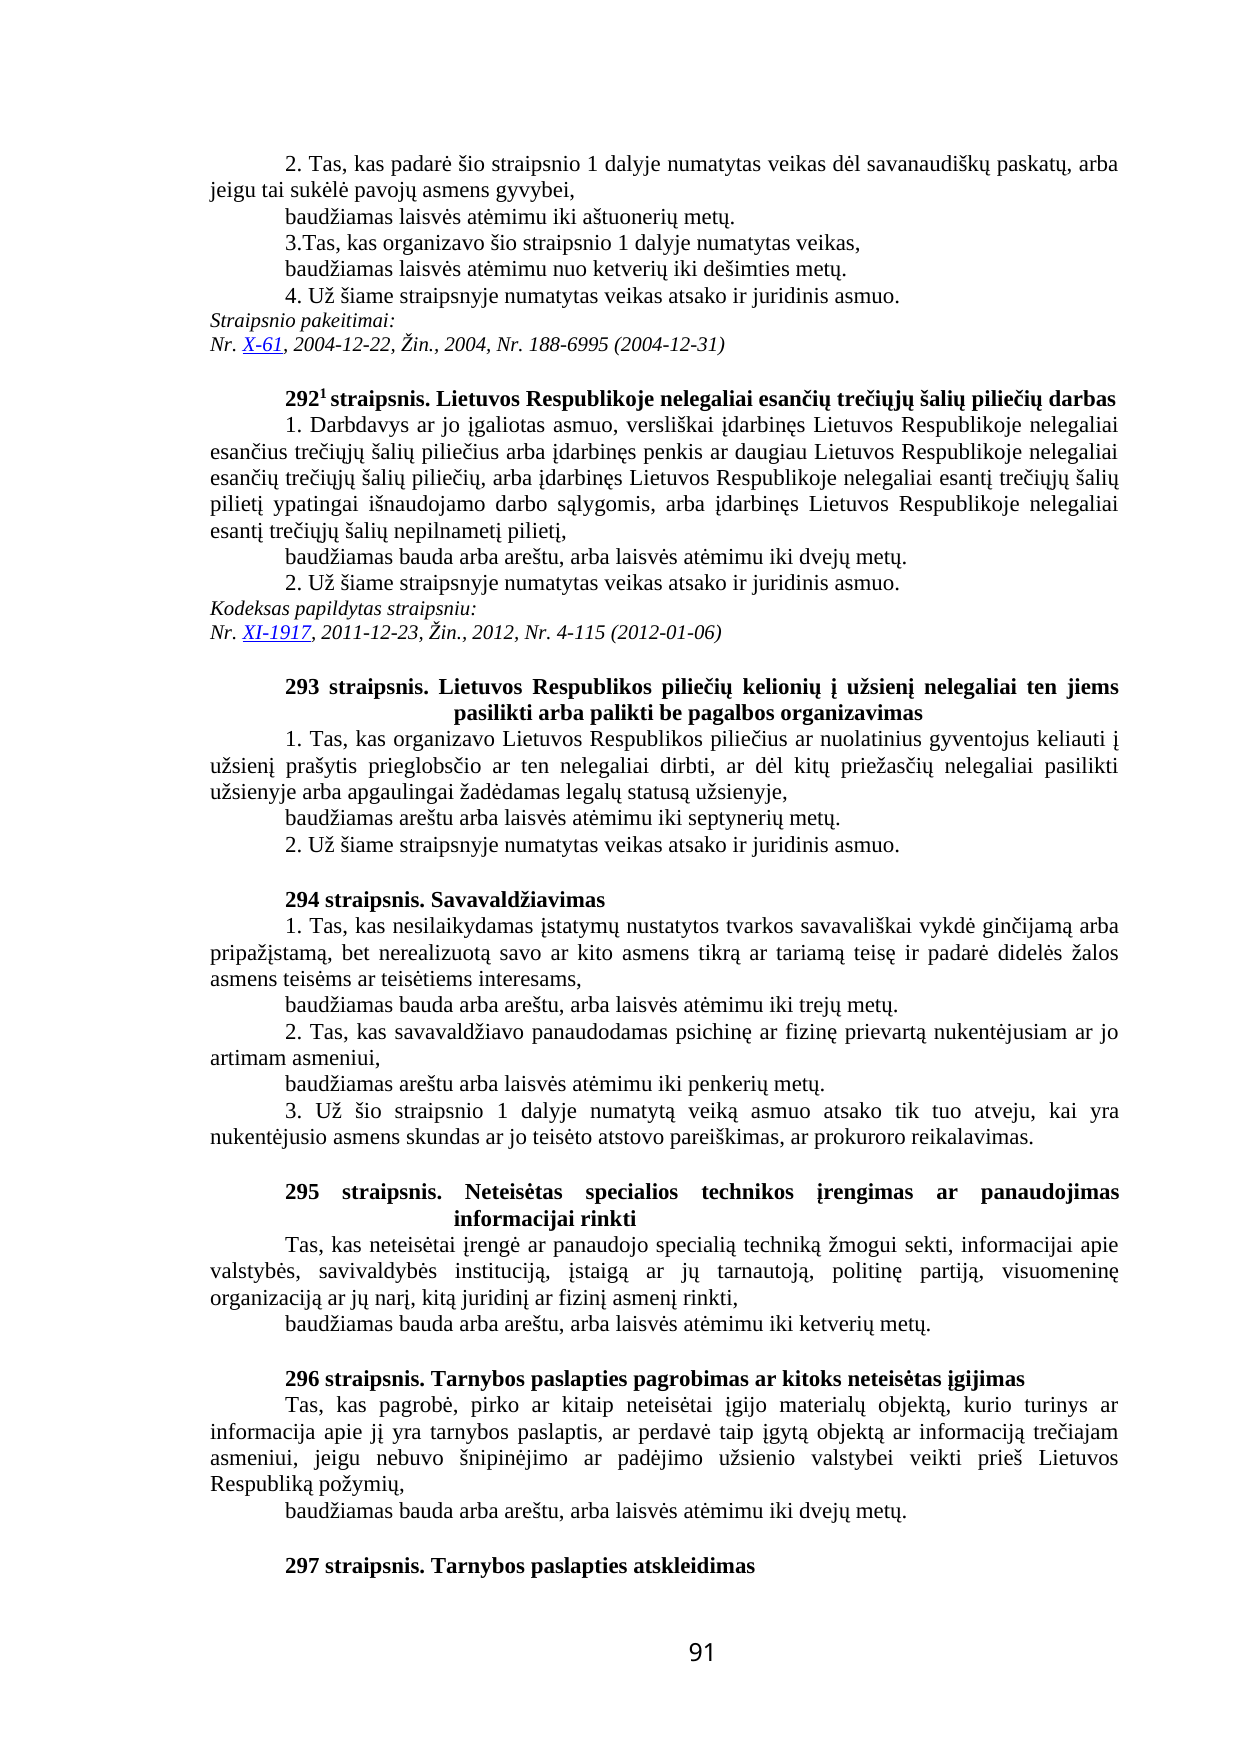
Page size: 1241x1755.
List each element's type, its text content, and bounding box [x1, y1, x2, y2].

text 2. Tas, kas savavaldžiavo panaudodamas psichinę ar fizinę prievartą nukentėjusiam ar jo artimam asmeniui, [210, 1018, 1120, 1070]
text 2. Tas, kas padarė šio straipsnio 1 dalyje numatytas veikas dėl savanaudiškų paskatų, arba jeigu tai sukėlė pavojų asmens gyvybei, [210, 150, 1120, 203]
text baudžiamas bauda arba areštu, arba laisvės atėmimu iki dvejų metų. [210, 543, 1120, 569]
text Nr. X-61, 2004-12-22, Žin., 2004, Nr. 188-6995 (2004-12-31) [210, 332, 1120, 356]
text baudžiamas bauda arba areštu, arba laisvės atėmimu iki ketverių metų. [210, 1310, 1120, 1336]
text baudžiamas bauda arba areštu, arba laisvės atėmimu iki trejų metų. [210, 991, 1120, 1018]
text 297 straipsnis. Tarnybos paslapties atskleidimas [210, 1552, 1120, 1578]
text Nr. XI-1917, 2011-12-23, Žin., 2012, Nr. 4-115 (2012-01-06) [210, 620, 1120, 644]
text 293 straipsnis. Lietuvos Respublikos piliečių kelionių į užsienį nelegaliai ten jiems pasilikti arba palikti be pagalbos organizavimas [285, 673, 1120, 725]
text baudžiamas bauda arba areštu, arba laisvės atėmimu iki dvejų metų. [210, 1497, 1120, 1523]
text Straipsnio pakeitimai: [210, 308, 1120, 332]
text 4. Už šiame straipsnyje numatytas veikas atsako ir juridinis asmuo. [210, 282, 1120, 308]
text baudžiamas laisvės atėmimu iki aštuonerių metų. [210, 203, 1120, 229]
text 294 straipsnis. Savavaldžiavimas [210, 886, 1120, 912]
text baudžiamas laisvės atėmimu nuo ketverių iki dešimties metų. [210, 255, 1120, 282]
text 1. Tas, kas organizavo Lietuvos Respublikos piliečius ar nuolatinius gyventojus keliauti į užsienį prašytis prieglobsčio ar ten nelegaliai dirbti, ar dėl kitų priežasčių nelegaliai pasilikti užsienyje arba apgaulingai žadėdamas legalų statusą užsienyje, [210, 725, 1120, 804]
text 1. Darbdavys ar jo įgaliotas asmuo, versliškai įdarbinęs Lietuvos Respublikoje nelegaliai esančius trečiųjų šalių piliečius arba įdarbinęs penkis ar daugiau Lietuvos Respublikoje nelegaliai esančių trečiųjų šalių piliečių, arba įdarbinęs Lietuvos Respublikoje nelegaliai esantį trečiųjų šalių pilietį ypatingai išnaudojamo darbo sąlygomis, arba įdarbinęs Lietuvos Respublikoje nelegaliai esantį trečiųjų šalių nepilnametį pilietį, [210, 411, 1120, 543]
text 2. Už šiame straipsnyje numatytas veikas atsako ir juridinis asmuo. [210, 831, 1120, 857]
text 295 straipsnis. Neteisėtas specialios technikos įrengimas ar panaudojimas informacijai rinkti [285, 1178, 1120, 1231]
text baudžiamas areštu arba laisvės atėmimu iki septynerių metų. [210, 804, 1120, 831]
text 3.Tas, kas organizavo šio straipsnio 1 dalyje numatytas veikas, [210, 229, 1120, 255]
text 1. Tas, kas nesilaikydamas įstatymų nustatytos tvarkos savavališkai vykdė ginčijamą arba pripažįstamą, bet nerealizuotą savo ar kito asmens tikrą ar tariamą teisę ir padarė didelės žalos asmens teisėms ar teisėtiems interesams, [210, 912, 1120, 991]
text 2. Už šiame straipsnyje numatytas veikas atsako ir juridinis asmuo. [210, 569, 1120, 596]
text Kodeksas papildytas straipsniu: [210, 596, 1120, 620]
text 296 straipsnis. Tarnybos paslapties pagrobimas ar kitoks neteisėtas įgijimas [285, 1365, 1120, 1391]
text 3. Už šio straipsnio 1 dalyje numatytą veiką asmuo atsako tik tuo atveju, kai yra nukentėjusio asmens skundas ar jo teisėto atstovo pareiškimas, ar prokuroro reikalavimas. [210, 1097, 1120, 1149]
text 2921 straipsnis. Lietuvos Respublikoje nelegaliai esančių trečiųjų šalių piliečių darbas [285, 385, 1120, 411]
text Tas, kas neteisėtai įrengė ar panaudojo specialią techniką žmogui sekti, informacijai apie valstybės, savivaldybės instituciją, įstaigą ar jų tarnautoją, politinę partiją, visuomeninę organizaciją ar jų narį, kitą juridinį ar fizinį asmenį rinkti, [210, 1231, 1120, 1310]
text Tas, kas pagrobė, pirko ar kitaip neteisėtai įgijo materialų objektą, kurio turinys ar informacija apie jį yra tarnybos paslaptis, ar perdavė taip įgytą objektą ar informaciją trečiajam asmeniui, jeigu nebuvo šnipinėjimo ar padėjimo užsienio valstybei veikti prieš Lietuvos Respubliką požymių, [210, 1391, 1120, 1497]
text baudžiamas areštu arba laisvės atėmimu iki penkerių metų. [210, 1070, 1120, 1097]
